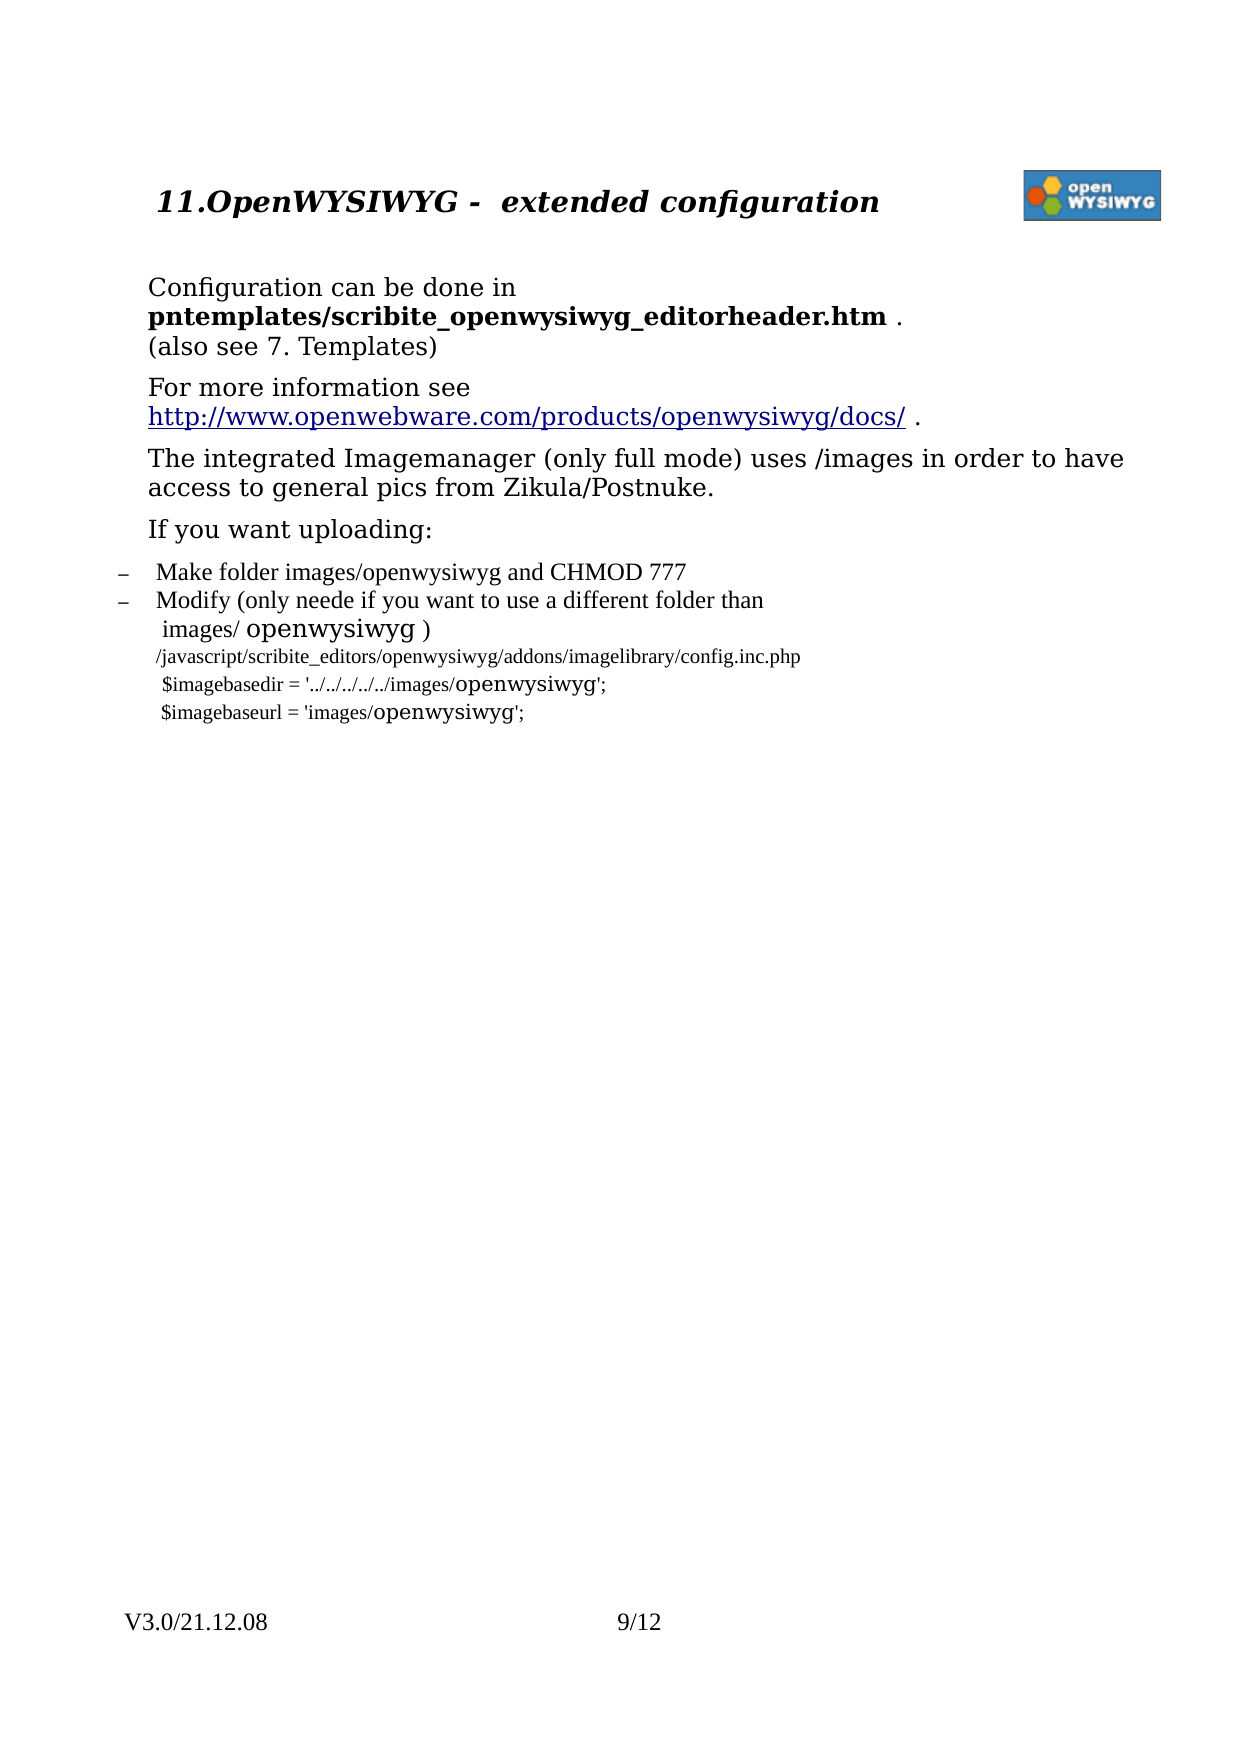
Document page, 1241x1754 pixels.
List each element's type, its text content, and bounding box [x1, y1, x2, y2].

text Configuration can be done in pntemplates/scribite_openwysiwyg_editorheader.htm . (also see 7. Templates) [148, 273, 1160, 361]
text If you want uploading: [148, 515, 1160, 544]
text The integrated Imagemanager (only full mode) uses /images in order to have access to general pics from Zikula/Postnuke. [148, 444, 1160, 503]
list Make folder images/openwysiwyg and CHMOD 777 [118, 557, 1160, 586]
text For more information see http://www.openwebware.com/products/openwysiwyg/docs/ . [148, 373, 1160, 432]
subtitle OpenWYSIWYG - extended configuration [156, 185, 1023, 219]
list Modify (only neede if you want to use a different folder than images/ openwysiwyg ) /javascript/scribite_editors/openwysiwyg/addons/imagelibrary/config.inc.php $imagebasedir = '../../../../../images/openwysiwyg'; $imagebaseurl = 'images/openwysiwyg'; [118, 586, 1160, 726]
picture [1023, 170, 1162, 221]
